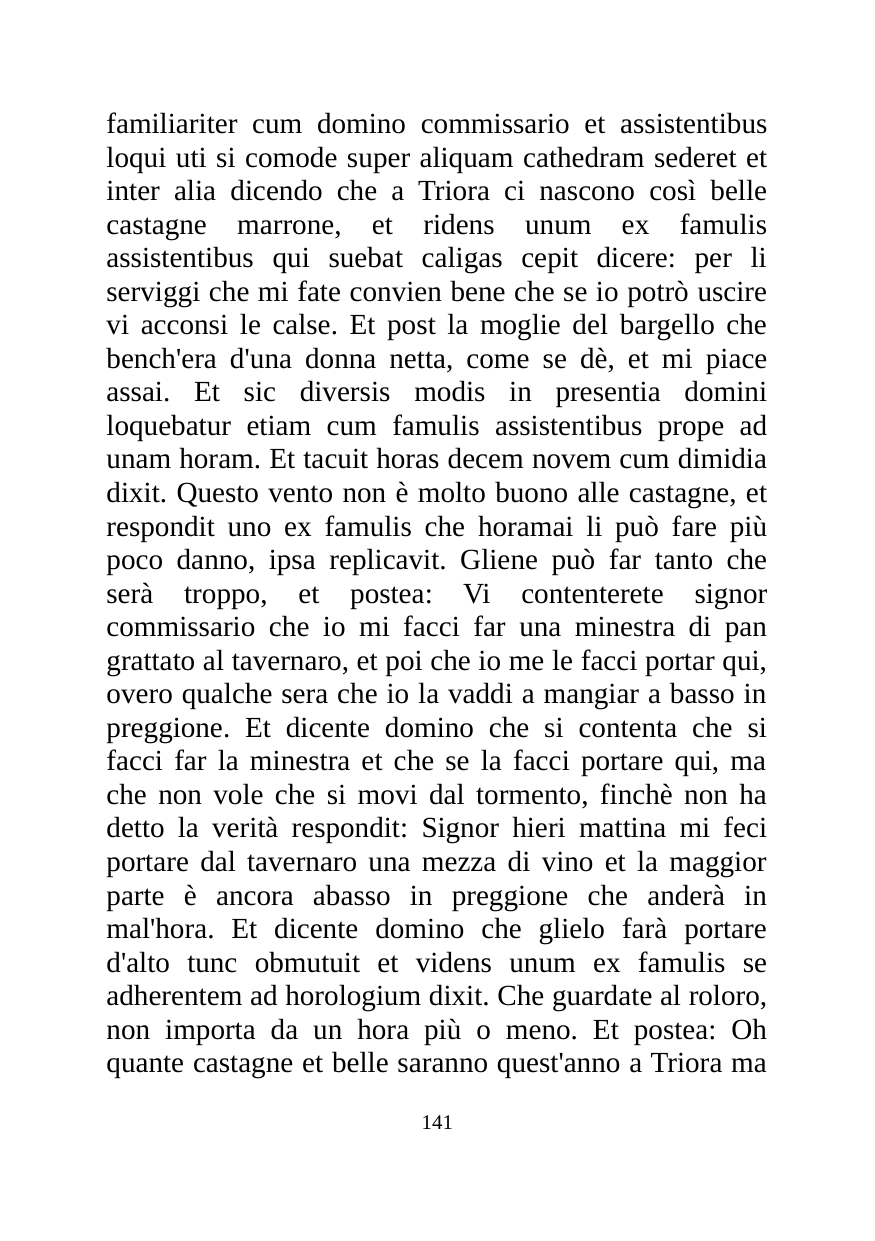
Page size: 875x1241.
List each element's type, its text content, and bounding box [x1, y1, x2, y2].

text familiariter cum domino commissario et assistentibus loqui uti si comode super aliquam cathedram sederet et inter alia dicendo che a Triora ci nascono così belle castagne marrone, et ridens unum ex famulis assistentibus qui suebat caligas cepit dicere: per li serviggi che mi fate convien bene che se io potrò uscire vi acconsi le calse. Et post la moglie del bargello che bench'era d'una donna netta, come se dè, et mi piace assai. Et sic diversis modis in presentia domini loquebatur etiam cum famulis assistentibus prope ad unam horam. Et tacuit horas decem novem cum dimidia dixit. Questo vento non è molto buono alle castagne, et respondit uno ex famulis che horamai li può fare più poco danno, ipsa replicavit. Gliene può far tanto che serà troppo, et postea: Vi contenterete signor commissario che io mi facci far una minestra di pan grattato al tavernaro, et poi che io me le facci portar qui, overo qualche sera che io la vaddi a mangiar a basso in preggione. Et dicente domino che si contenta che si facci far la minestra et che se la facci portare qui, ma che non vole che si movi dal tormento, finchè non ha detto la verità respondit: Signor hieri mattina mi feci portare dal tavernaro una mezza di vino et la maggior parte è ancora abasso in preggione che anderà in mal'hora. Et dicente domino che glielo farà portare d'alto tunc obmutuit et videns unum ex famulis se adherentem ad horologium dixit. Che guardate al roloro, non importa da un hora più o meno. Et postea: Oh quante castagne et belle saranno quest'anno a Triora ma [106, 106, 768, 1079]
